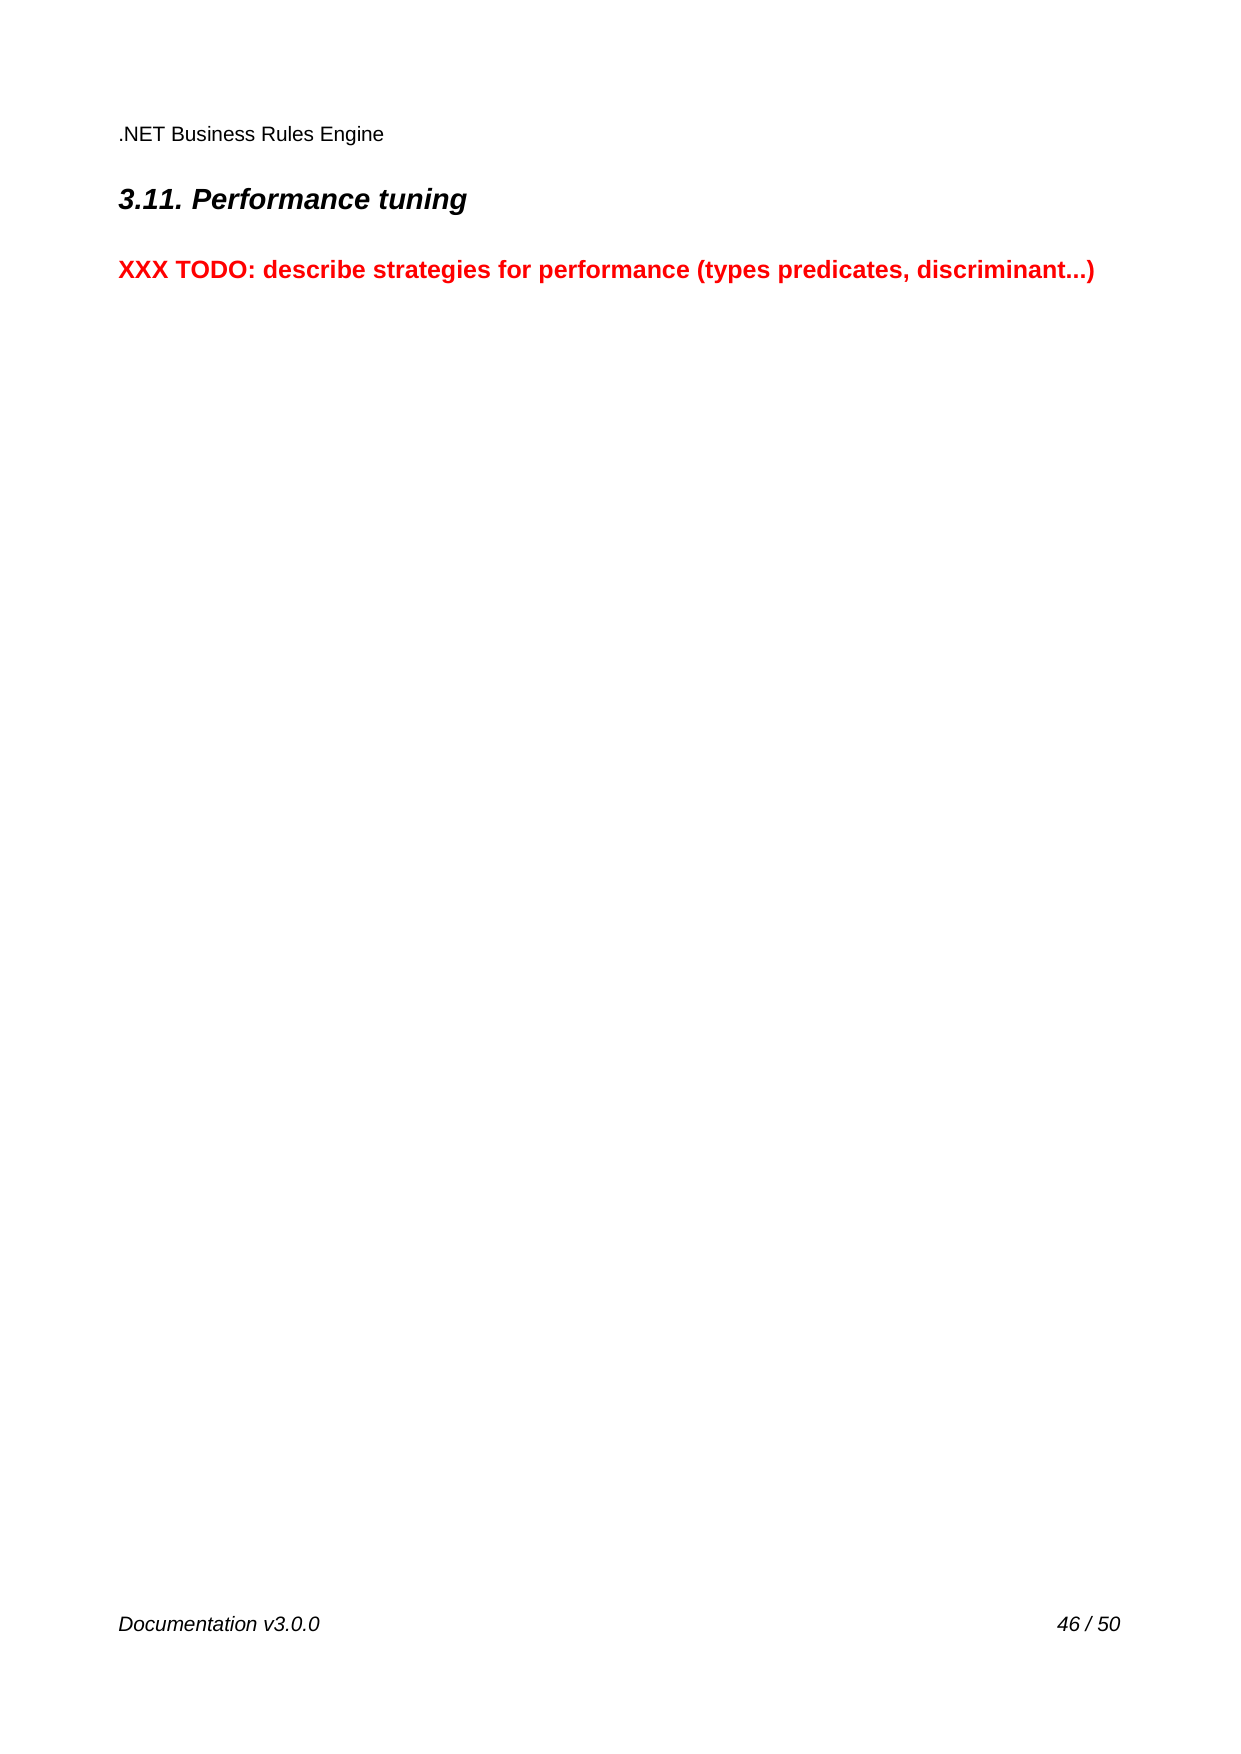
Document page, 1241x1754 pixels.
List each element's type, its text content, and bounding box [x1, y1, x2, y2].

text XXX TODO: describe strategies for performance (types predicates, discriminant...) [118, 256, 1124, 284]
subtitle Performance tuning [118, 183, 1124, 216]
